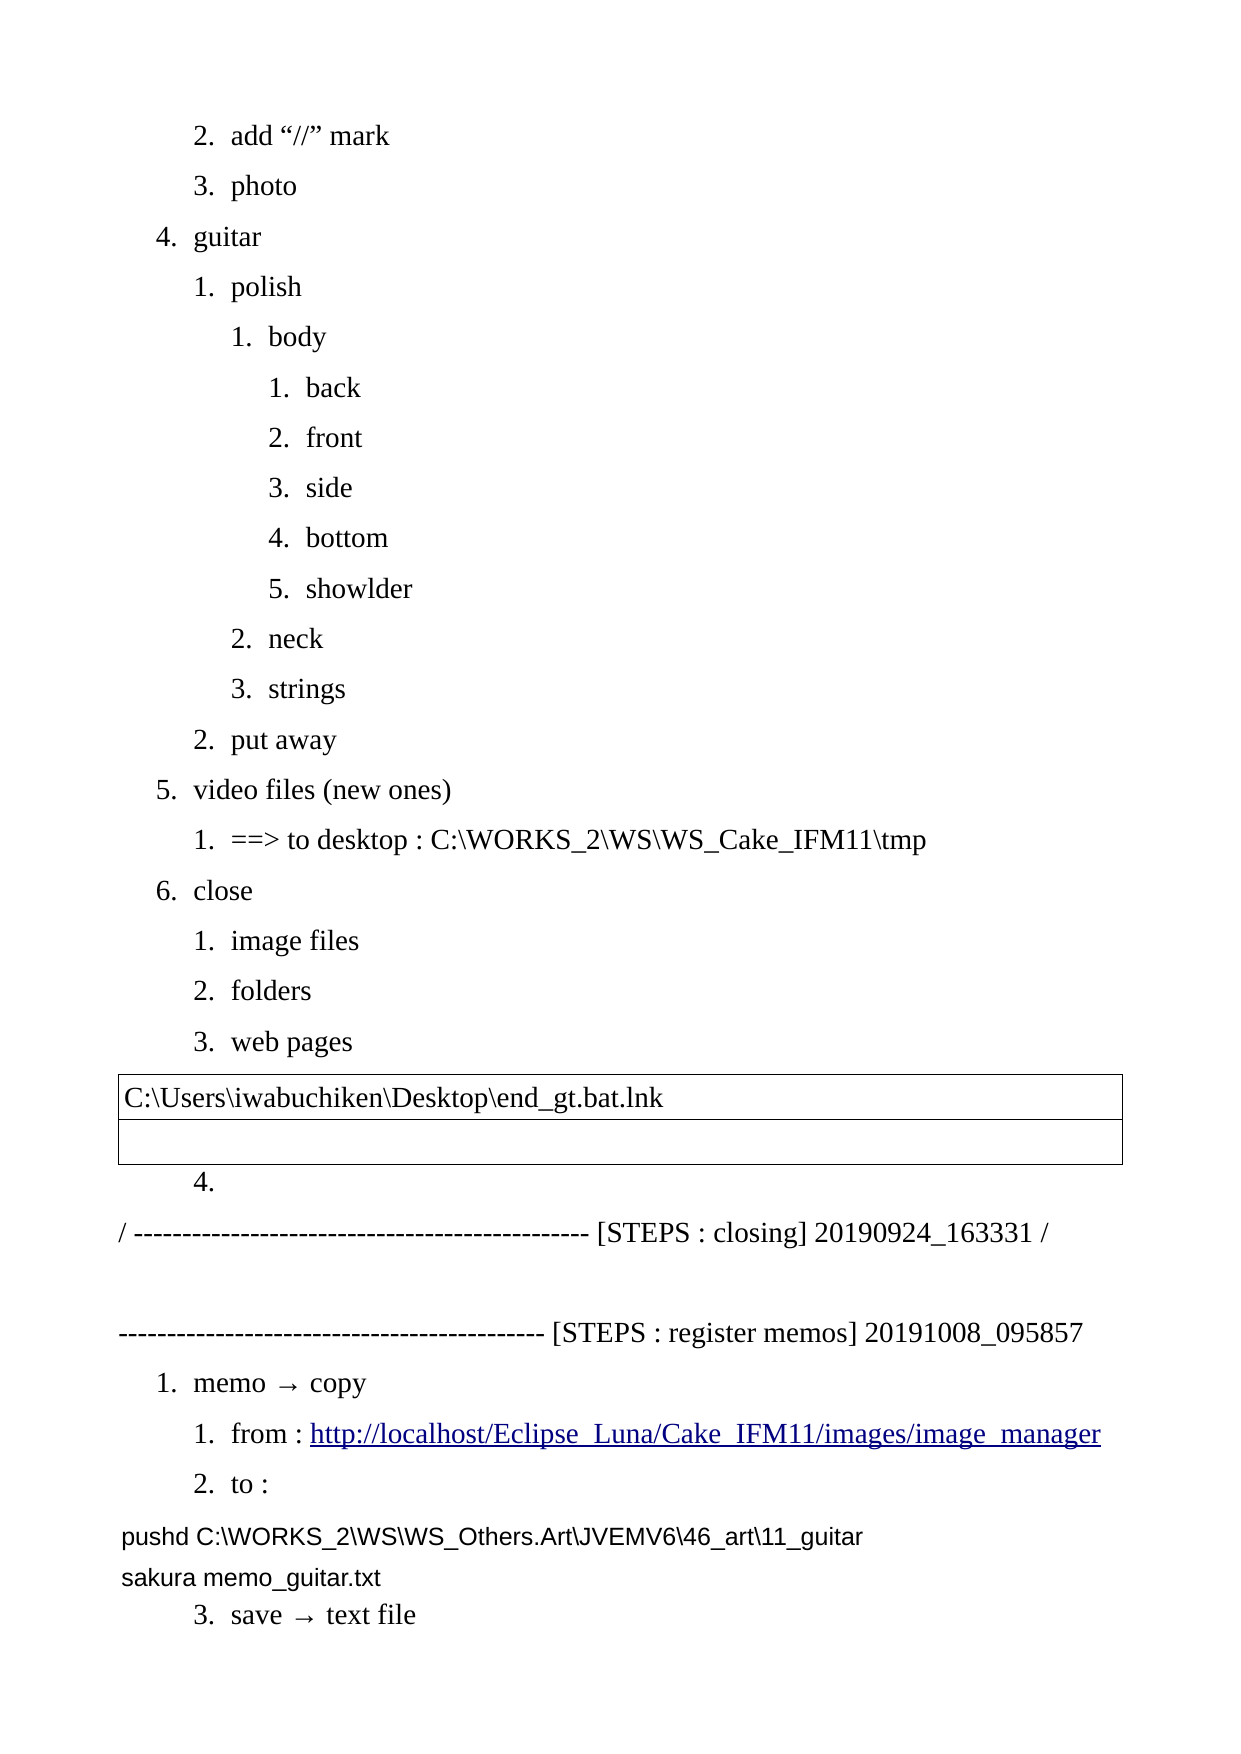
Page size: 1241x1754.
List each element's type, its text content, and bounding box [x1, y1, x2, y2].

list neck [231, 621, 1122, 655]
list from : http://localhost/Eclipse_Luna/Cake_IFM11/images/image_manager [193, 1416, 1122, 1449]
list strings [231, 672, 1122, 705]
list photo [193, 168, 1122, 202]
text -------------------------------------------- [STEPS : register memos] 20191008_095857 [118, 1315, 1122, 1349]
text / ----------------------------------------------- [STEPS : closing] 20190924_163331 / [118, 1215, 1122, 1248]
list ==> to desktop : C:\WORKS_2\WS\WS_Cake_IFM11\tmp [193, 822, 1122, 856]
table_cell [119, 1120, 1122, 1164]
table_header pushd C:\WORKS_2\WS\WS_Others.Art\JVEMV6\46_art\11_guitar [118, 1517, 1122, 1557]
list body [231, 319, 1122, 353]
list guitar [156, 219, 1122, 252]
list folders [193, 973, 1122, 1007]
list bottom [268, 521, 1122, 554]
list showlder [268, 571, 1122, 604]
list video files (new ones) [156, 772, 1122, 806]
list back [268, 370, 1122, 403]
list to : [193, 1466, 1122, 1500]
list image files [193, 923, 1122, 957]
list save → text file [193, 1597, 1122, 1631]
list side [268, 470, 1122, 504]
list memo → copy [156, 1366, 1122, 1399]
list close [156, 873, 1122, 906]
list polish [193, 269, 1122, 303]
list web pages [193, 1024, 1122, 1057]
list add “//” mark [193, 118, 1122, 152]
table_cell sakura memo_guitar.txt [118, 1557, 1122, 1597]
list put away [193, 722, 1122, 755]
table_header C:\Users\iwabuchiken\Desktop\end_gt.bat.lnk [119, 1075, 1122, 1119]
list front [268, 420, 1122, 453]
